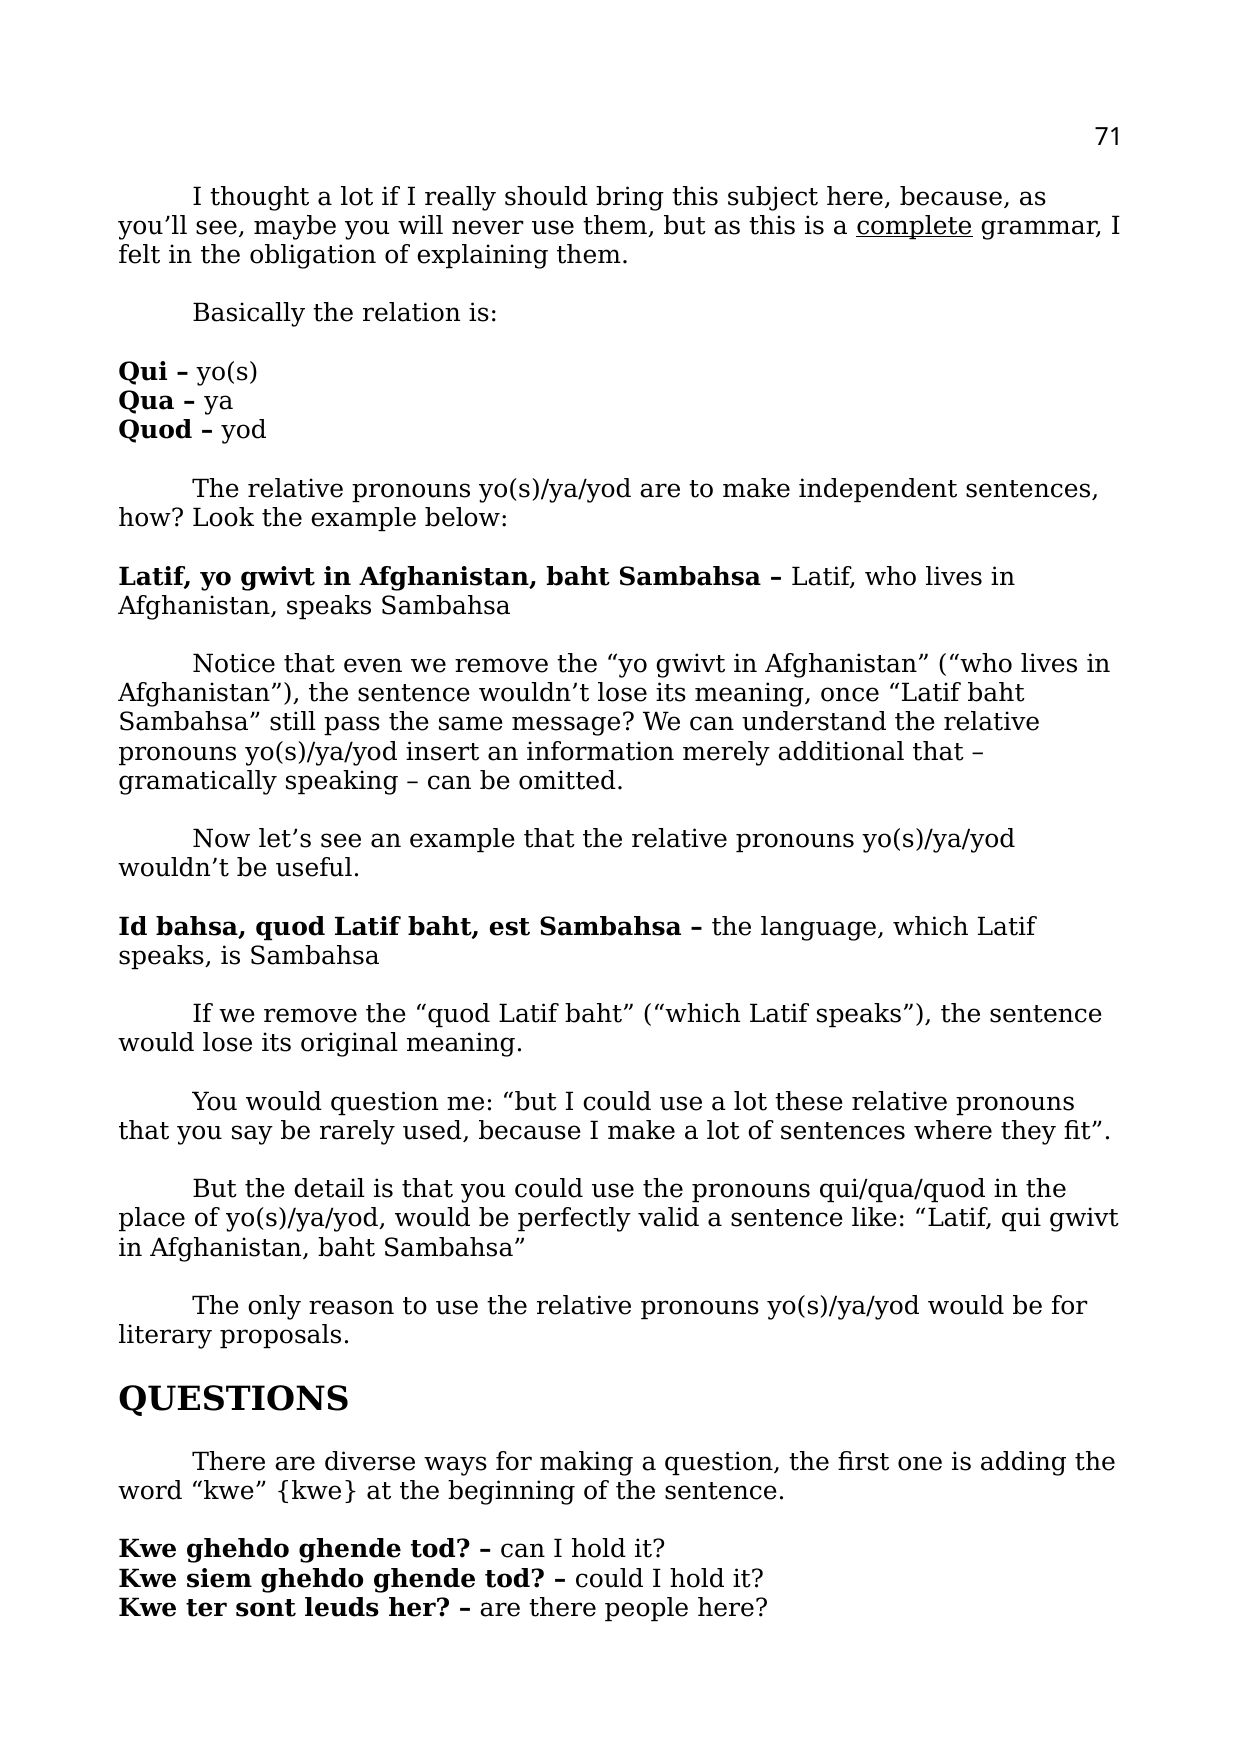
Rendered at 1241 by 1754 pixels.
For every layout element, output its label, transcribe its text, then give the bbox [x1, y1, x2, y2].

text Qua – ya [118, 386, 1123, 415]
text If we remove the “quod Latif baht” (“which Latif speaks”), the sentence would lose its original meaning. [118, 999, 1123, 1058]
text Notice that even we remove the “yo gwivt in Afghanistan” (“who lives in Afghanistan”), the sentence wouldn’t lose its meaning, once “Latif baht Sambahsa” still pass the same message? We can understand the relative pronouns yo(s)/ya/yod insert an information merely additional that – gramatically speaking – can be omitted. [118, 649, 1123, 795]
text The relative pronouns yo(s)/ya/yod are to make independent sentences, how? Look the example below: [118, 474, 1123, 532]
text Kwe siem ghehdo ghende tod? – could I hold it? [118, 1564, 1123, 1593]
text I thought a lot if I really should bring this subject here, because, as you’ll see, maybe you will never use them, but as this is a complete grammar, I felt in the obligation of explaining them. [118, 182, 1123, 269]
text Quod – yod [118, 415, 1123, 445]
text Qui – yo(s) [118, 357, 1123, 386]
text But the detail is that you could use the pronouns qui/qua/quod in the place of yo(s)/ya/yod, would be perfectly valid a sentence like: “Latif, qui gwivt in Afghanistan, baht Sambahsa” [118, 1174, 1123, 1262]
text Kwe ghehdo ghende tod? – can I hold it? [118, 1534, 1123, 1564]
text Latif, yo gwivt in Afghanistan, baht Sambahsa – Latif, who lives in Afghanistan, speaks Sambahsa [118, 561, 1123, 620]
subtitle QUESTIONS [118, 1378, 1123, 1418]
text Now let’s see an example that the relative pronouns yo(s)/ya/yod wouldn’t be useful. [118, 824, 1123, 882]
text The only reason to use the relative pronouns yo(s)/ya/yod would be for literary proposals. [118, 1291, 1123, 1349]
text You would question me: “but I could use a lot these relative pronouns that you say be rarely used, because I make a lot of sentences where they fit”. [118, 1087, 1123, 1145]
text Id bahsa, quod Latif baht, est Sambahsa – the language, which Latif speaks, is Sambahsa [118, 912, 1123, 970]
text Basically the relation is: [118, 298, 1123, 327]
text Kwe ter sont leuds her? – are there people here? [118, 1593, 1123, 1622]
text There are diverse ways for making a question, the first one is adding the word “kwe” {kwe} at the beginning of the sentence. [118, 1447, 1123, 1505]
